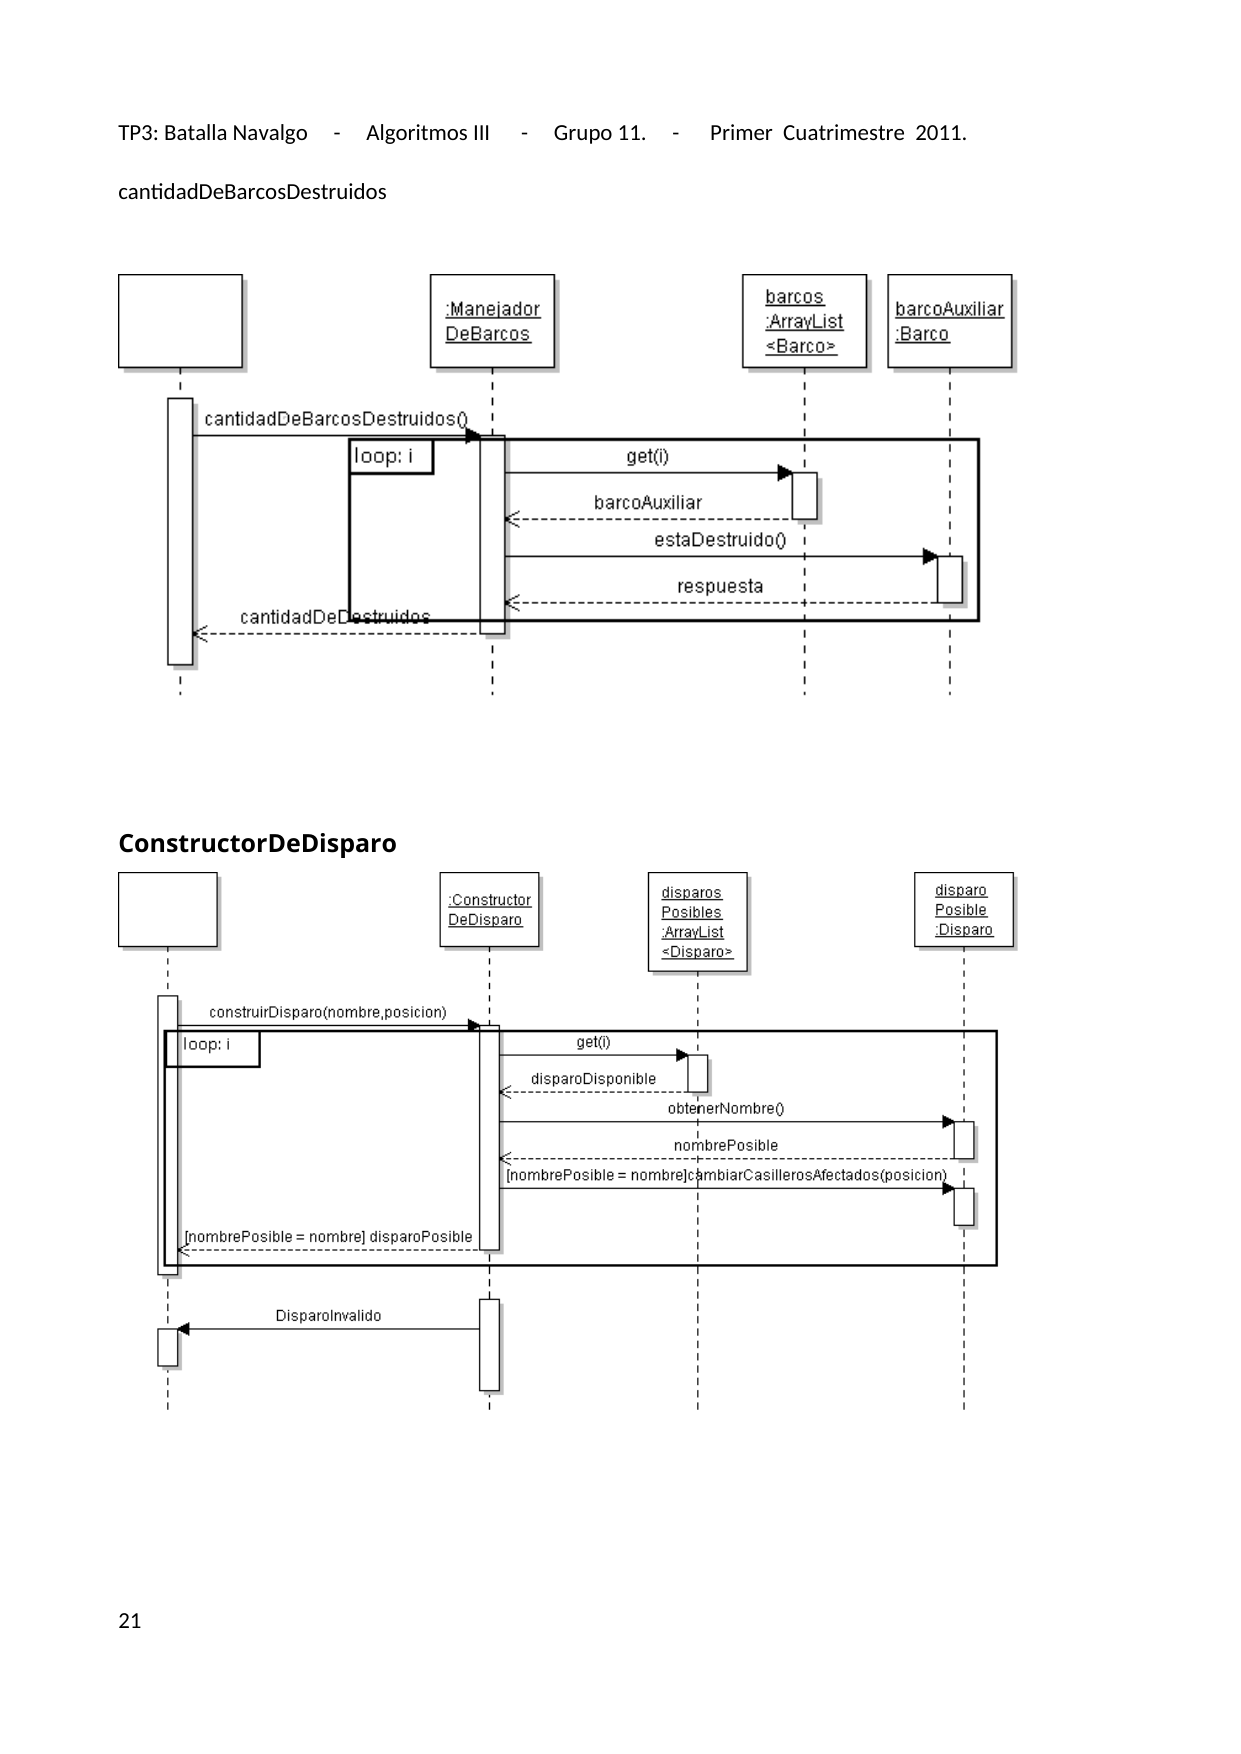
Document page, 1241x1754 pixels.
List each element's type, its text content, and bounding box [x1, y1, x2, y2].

text ConstructorDeDisparo [118, 826, 1122, 860]
text cantidadDeBarcosDestruidos [118, 177, 1122, 205]
